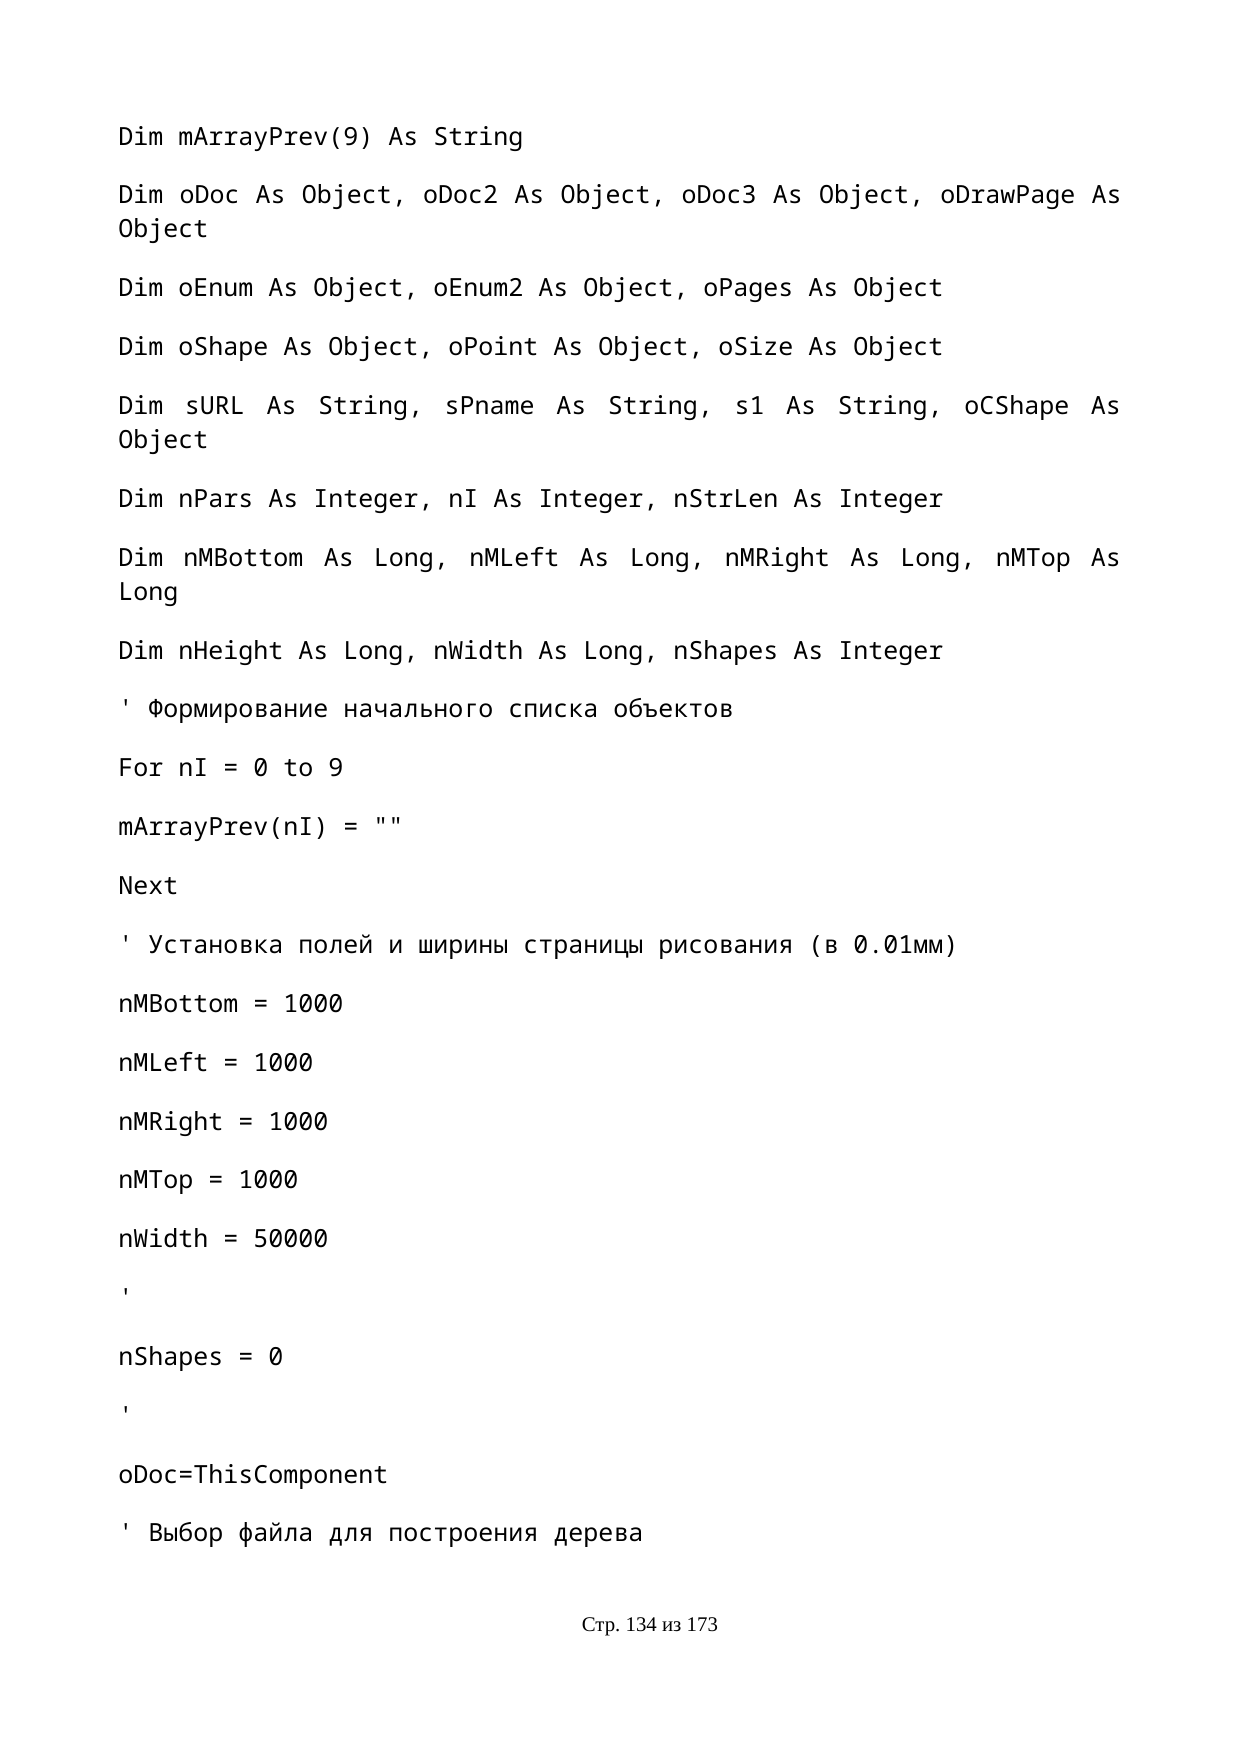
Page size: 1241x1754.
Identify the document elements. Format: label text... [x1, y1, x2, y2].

text Dim sURL As String, sPname As String, s1 As String, oCShape As Object [118, 388, 1122, 456]
text Dim oEnum As Object, oEnum2 As Object, oPages As Object [118, 270, 1122, 304]
text ' [118, 1280, 1122, 1314]
text Dim nHeight As Long, nWidth As Long, nShapes As Integer [118, 632, 1122, 666]
text oDoc=ThisComponent [118, 1456, 1122, 1490]
text nMLeft = 1000 [118, 1044, 1122, 1078]
text Next [118, 868, 1122, 902]
text nMRight = 1000 [118, 1103, 1122, 1137]
text ' [118, 1397, 1122, 1431]
text ' Установка полей и ширины страницы рисования (в 0.01мм) [118, 927, 1122, 961]
text Dim oDoc As Object, oDoc2 As Object, oDoc3 As Object, oDrawPage As Object [118, 177, 1122, 245]
text ' Формирование начального списка объектов [118, 691, 1122, 725]
text ' Выбор файла для построения дерева [118, 1515, 1122, 1549]
text Dim nMBottom As Long, nMLeft As Long, nMRight As Long, nMTop As Long [118, 539, 1122, 607]
text Dim oShape As Object, oPoint As Object, oSize As Object [118, 329, 1122, 363]
text nWidth = 50000 [118, 1221, 1122, 1255]
text nMBottom = 1000 [118, 985, 1122, 1019]
text For nI = 0 to 9 [118, 750, 1122, 784]
text nMTop = 1000 [118, 1162, 1122, 1196]
text Dim mArrayPrev(9) As String [118, 118, 1122, 152]
text Dim nPars As Integer, nI As Integer, nStrLen As Integer [118, 481, 1122, 514]
text mArrayPrev(nI) = "" [118, 809, 1122, 843]
text nShapes = 0 [118, 1338, 1122, 1373]
